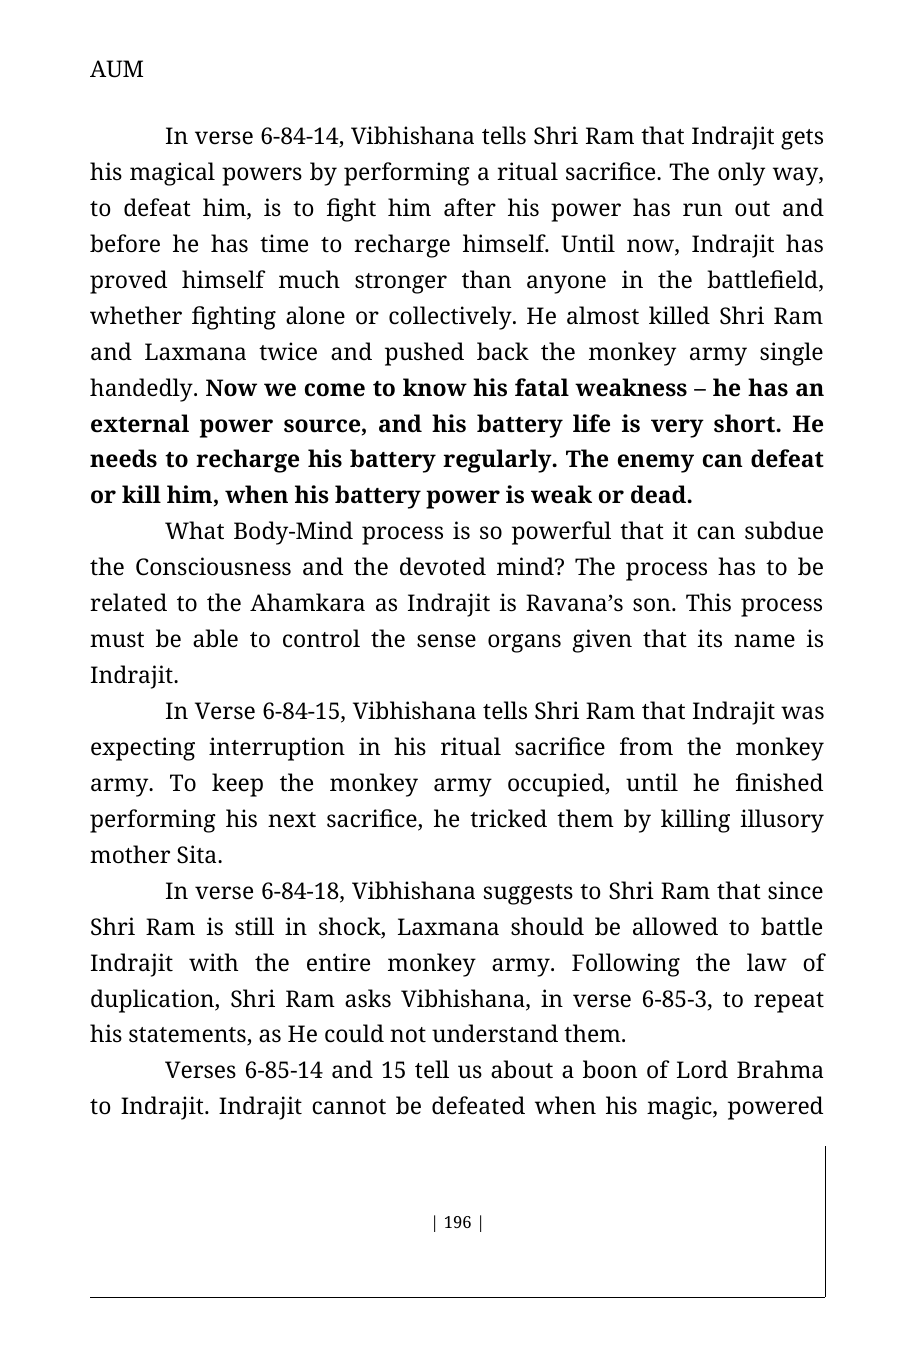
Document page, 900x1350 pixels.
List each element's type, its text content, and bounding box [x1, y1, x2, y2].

text In verse 6-84-18, Vibhishana suggests to Shri Ram that since Shri Ram is still in shock, Laxmana should be allowed to battle Indrajit with the entire monkey army. Following the law of duplication, Shri Ram asks Vibhishana, in verse 6-85-3, to repeat his statements, as He could not understand them. [90, 875, 825, 1050]
text Verses 6-85-14 and 15 tell us about a boon of Lord Brahma to Indrajit. Indrajit cannot be defeated when his magic, powered [90, 1054, 825, 1122]
text In Verse 6-84-15, Vibhishana tells Shri Ram that Indrajit was expecting interruption in his ritual sacrifice from the monkey army. To keep the monkey army occupied, until he finished performing his next sacrifice, he tricked them by killing illusory mother Sita. [90, 695, 825, 870]
text In verse 6-84-14, Vibhishana tells Shri Ram that Indrajit gets his magical powers by performing a ritual sacrifice. The only way, to defeat him, is to fight him after his power has run out and before he has time to recharge himself. Until now, Indrajit has proved himself much stronger than anyone in the battlefield, whether fighting alone or collectively. He almost killed Shri Ram and Laxmana twice and pushed back the monkey army single handedly. Now we come to know his fatal weakness – he has an external power source, and his battery life is very short. He needs to recharge his battery regularly. The enemy can defeat or kill him, when his battery power is weak or dead. [90, 120, 825, 511]
text What Body-Mind process is so powerful that it can subdue the Consciousness and the devoted mind? The process has to be related to the Ahamkara as Indrajit is Ravana’s son. This process must be able to control the sense organs given that its name is Indrajit. [90, 515, 825, 690]
